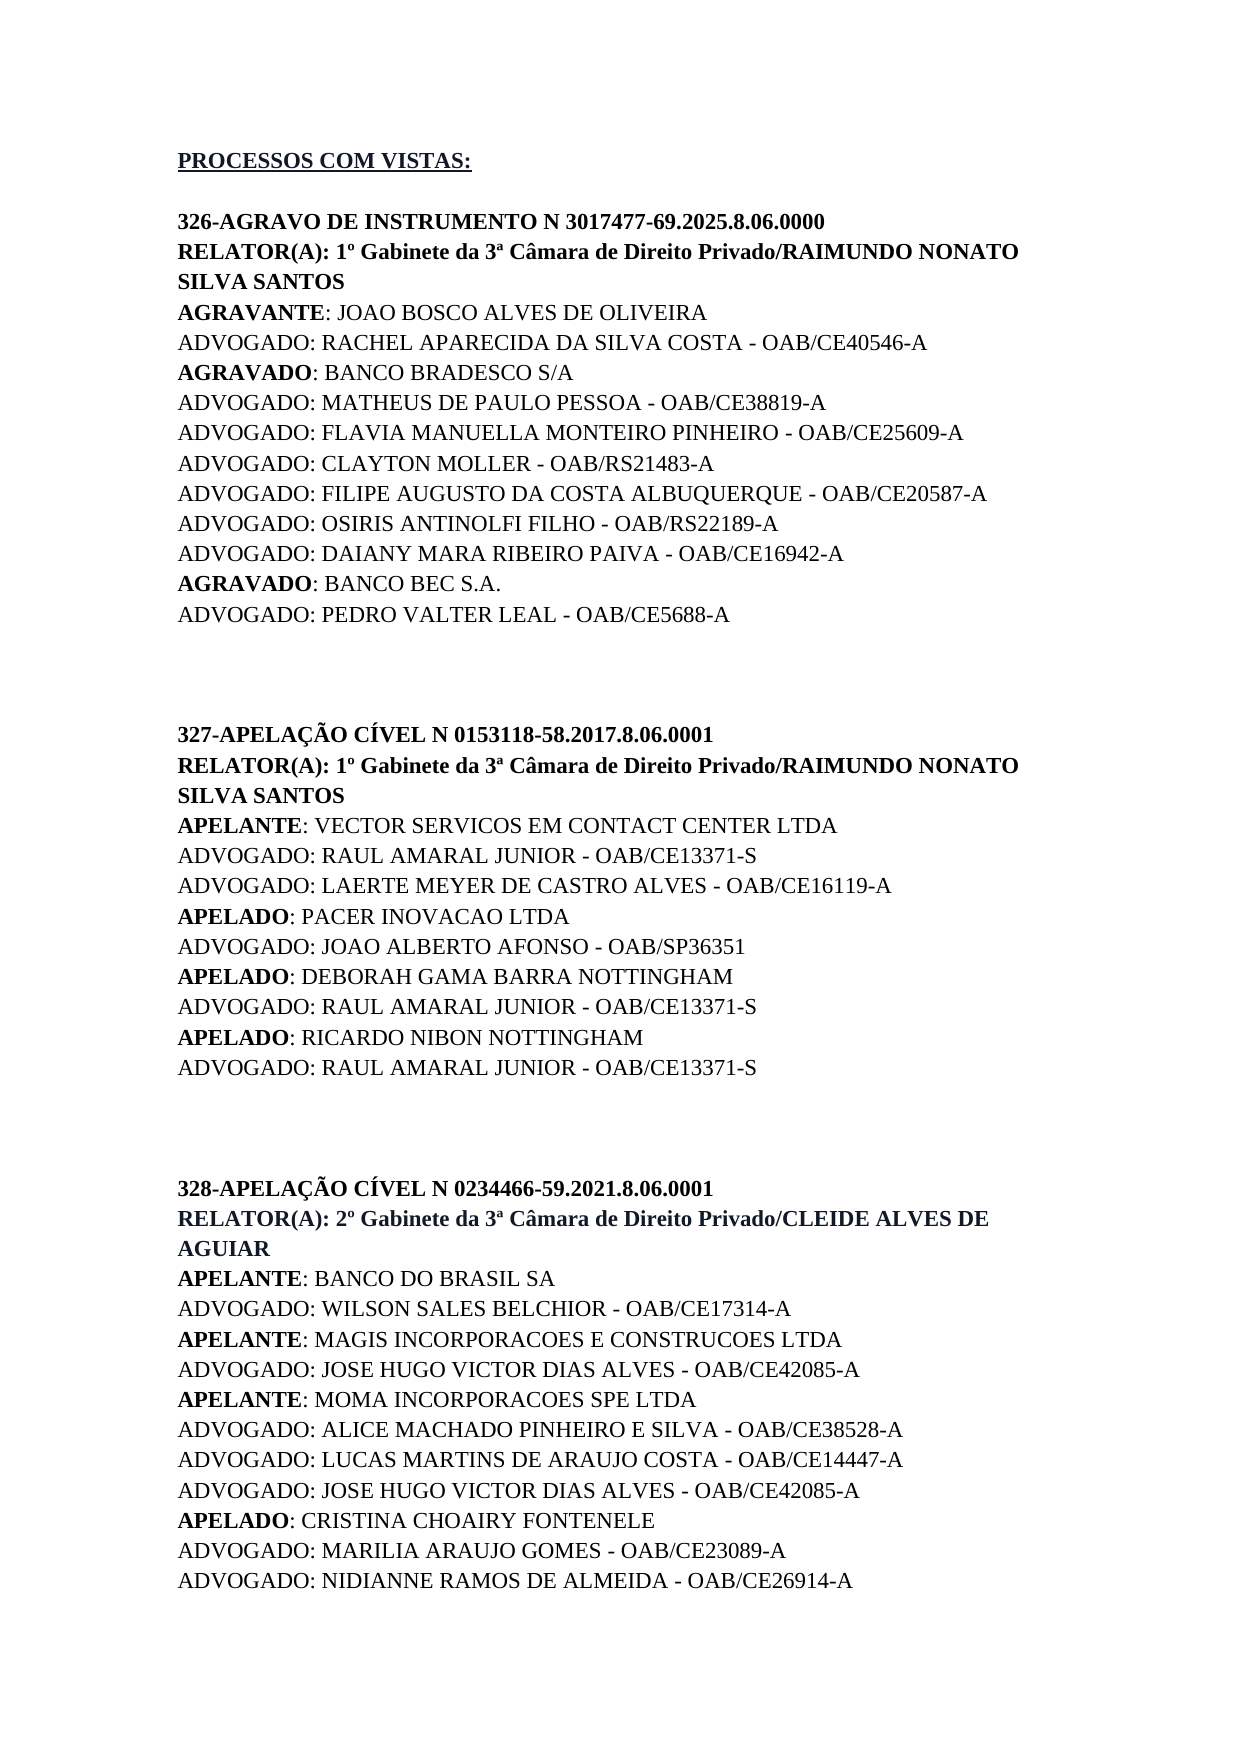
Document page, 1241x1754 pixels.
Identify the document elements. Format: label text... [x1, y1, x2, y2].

text PROCESSOS COM VISTAS: 326-AGRAVO DE INSTRUMENTO N 3017477-69.2025.8.06.0000 RELATOR(A): 1º Gabinete da 3ª Câmara de Direito Privado/RAIMUNDO NONATO SILVA SANTOS AGRAVANTE: JOAO BOSCO ALVES DE OLIVEIRA ADVOGADO: RACHEL APARECIDA DA SILVA COSTA - OAB/CE40546-A AGRAVADO: BANCO BRADESCO S/A ADVOGADO: MATHEUS DE PAULO PESSOA - OAB/CE38819-A ADVOGADO: FLAVIA MANUELLA MONTEIRO PINHEIRO - OAB/CE25609-A ADVOGADO: CLAYTON MOLLER - OAB/RS21483-A ADVOGADO: FILIPE AUGUSTO DA COSTA ALBUQUERQUE - OAB/CE20587-A ADVOGADO: OSIRIS ANTINOLFI FILHO - OAB/RS22189-A ADVOGADO: DAIANY MARA RIBEIRO PAIVA - OAB/CE16942-A AGRAVADO: BANCO BEC S.A. ADVOGADO: PEDRO VALTER LEAL - OAB/CE5688-A 327-APELAÇÃO CÍVEL N 0153118-58.2017.8.06.0001 RELATOR(A): 1º Gabinete da 3ª Câmara de Direito Privado/RAIMUNDO NONATO SILVA SANTOS APELANTE: VECTOR SERVICOS EM CONTACT CENTER LTDA ADVOGADO: RAUL AMARAL JUNIOR - OAB/CE13371-S ADVOGADO: LAERTE MEYER DE CASTRO ALVES - OAB/CE16119-A APELADO: PACER INOVACAO LTDA ADVOGADO: JOAO ALBERTO AFONSO - OAB/SP36351 APELADO: DEBORAH GAMA BARRA NOTTINGHAM ADVOGADO: RAUL AMARAL JUNIOR - OAB/CE13371-S APELADO: RICARDO NIBON NOTTINGHAM ADVOGADO: RAUL AMARAL JUNIOR - OAB/CE13371-S 328-APELAÇÃO CÍVEL N 0234466-59.2021.8.06.0001 RELATOR(A): 2º Gabinete da 3ª Câmara de Direito Privado/CLEIDE ALVES DE AGUIAR APELANTE: BANCO DO BRASIL SA ADVOGADO: WILSON SALES BELCHIOR - OAB/CE17314-A APELANTE: MAGIS INCORPORACOES E CONSTRUCOES LTDA ADVOGADO: JOSE HUGO VICTOR DIAS ALVES - OAB/CE42085-A APELANTE: MOMA INCORPORACOES SPE LTDA ADVOGADO: ALICE MACHADO PINHEIRO E SILVA - OAB/CE38528-A ADVOGADO: LUCAS MARTINS DE ARAUJO COSTA - OAB/CE14447-A ADVOGADO: JOSE HUGO VICTOR DIAS ALVES - OAB/CE42085-A APELADO: CRISTINA CHOAIRY FONTENELE ADVOGADO: MARILIA ARAUJO GOMES - OAB/CE23089-A ADVOGADO: NIDIANNE RAMOS DE ALMEIDA - OAB/CE26914-A [177, 148, 1063, 1594]
